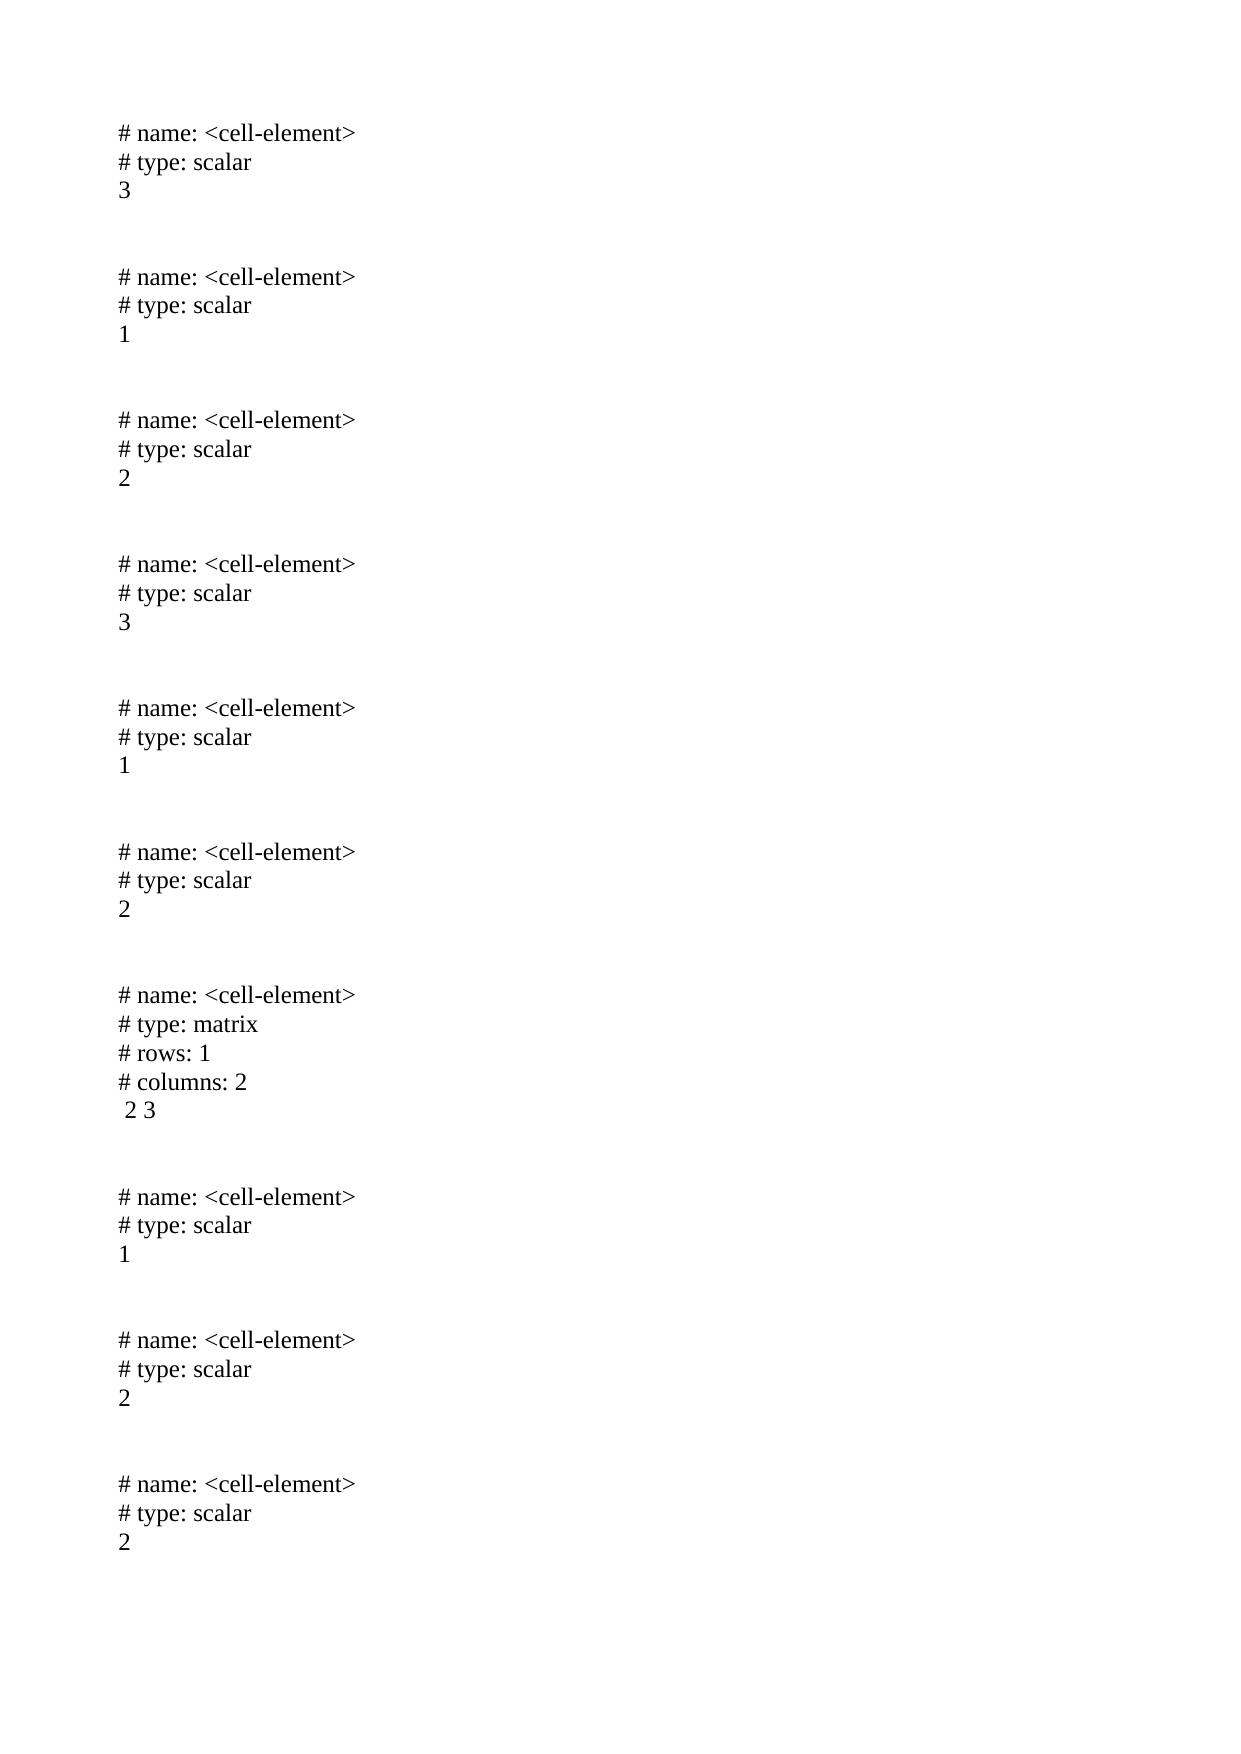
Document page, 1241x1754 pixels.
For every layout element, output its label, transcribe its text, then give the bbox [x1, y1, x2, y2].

text # name: <cell-element> [118, 1182, 1122, 1211]
text # type: scalar [118, 1354, 1122, 1383]
text # name: <cell-element> [118, 118, 1122, 147]
text # type: scalar [118, 578, 1122, 607]
text # name: <cell-element> [118, 406, 1122, 434]
text # rows: 1 [118, 1038, 1122, 1067]
text # type: scalar [118, 291, 1122, 319]
text # columns: 2 [118, 1067, 1122, 1096]
text # name: <cell-element> [118, 693, 1122, 722]
text # name: <cell-element> [118, 1326, 1122, 1354]
text 2 [118, 1383, 1122, 1412]
text 1 [118, 1239, 1122, 1268]
text 2 3 [118, 1096, 1122, 1124]
text 1 [118, 751, 1122, 779]
text # type: scalar [118, 1211, 1122, 1239]
text # name: <cell-element> [118, 262, 1122, 291]
text 3 [118, 607, 1122, 636]
text # type: scalar [118, 434, 1122, 463]
text # name: <cell-element> [118, 549, 1122, 578]
text 2 [118, 463, 1122, 492]
text # type: matrix [118, 1009, 1122, 1038]
text # type: scalar [118, 866, 1122, 894]
text # type: scalar [118, 722, 1122, 751]
text 2 [118, 894, 1122, 923]
text # name: <cell-element> [118, 981, 1122, 1009]
text 1 [118, 319, 1122, 348]
text 2 [118, 1527, 1122, 1556]
text # name: <cell-element> [118, 1469, 1122, 1498]
text 3 [118, 176, 1122, 204]
text # type: scalar [118, 1498, 1122, 1527]
text # type: scalar [118, 147, 1122, 176]
text # name: <cell-element> [118, 837, 1122, 866]
